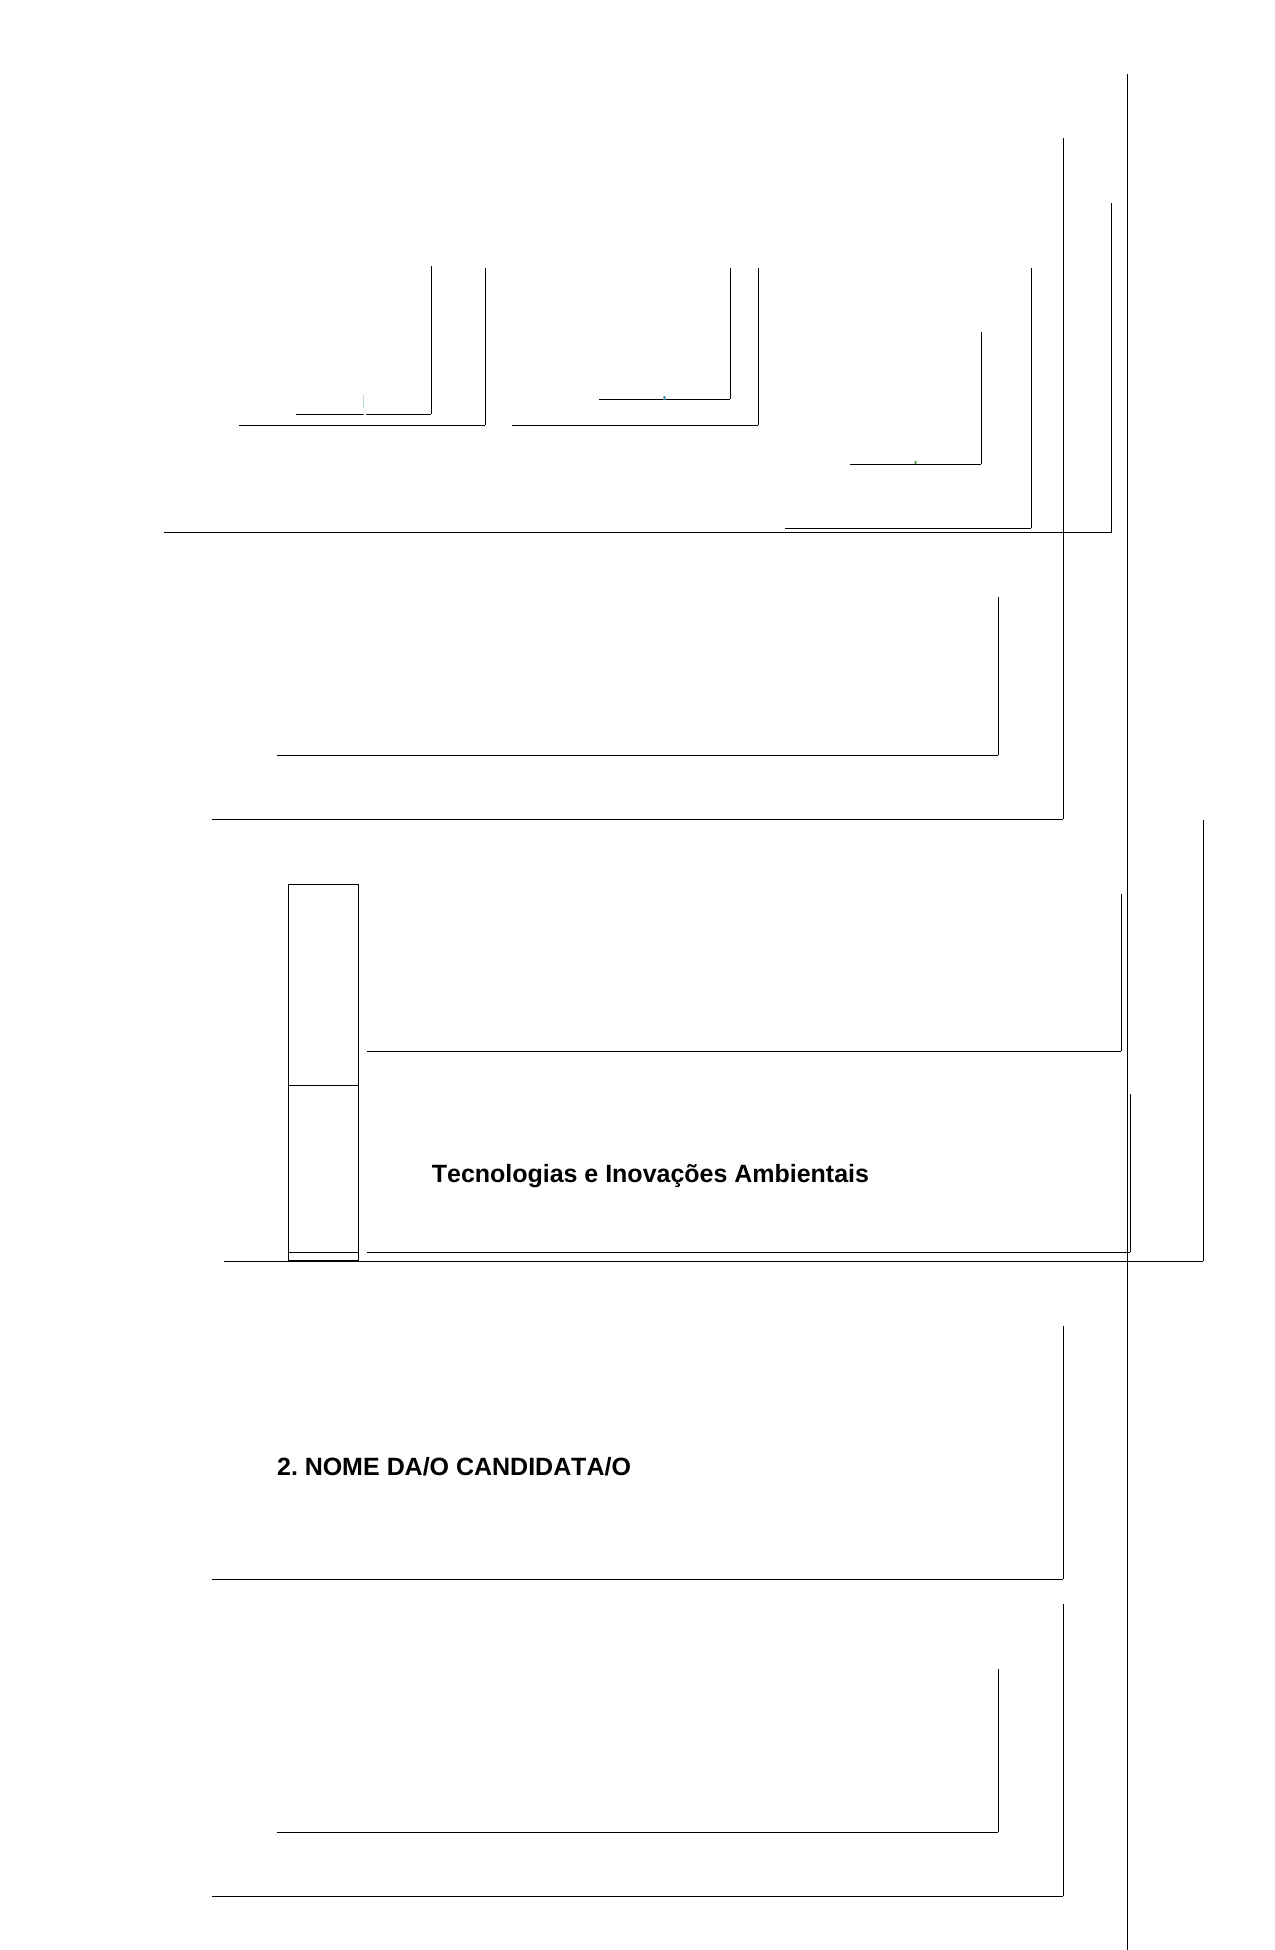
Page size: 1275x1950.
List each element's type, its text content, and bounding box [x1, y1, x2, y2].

table_cell Tecnologias e Inovações Ambientais [359, 1085, 1127, 1260]
table_cell [289, 1086, 358, 1252]
text 2. NOME DA/O CANDIDATA/O [212, 1388, 1063, 1481]
table_cell [1128, 1085, 1138, 1260]
table_header [359, 884, 1127, 1085]
table_header [1128, 884, 1138, 1085]
table_cell [289, 1253, 358, 1260]
table_header [289, 885, 358, 1085]
